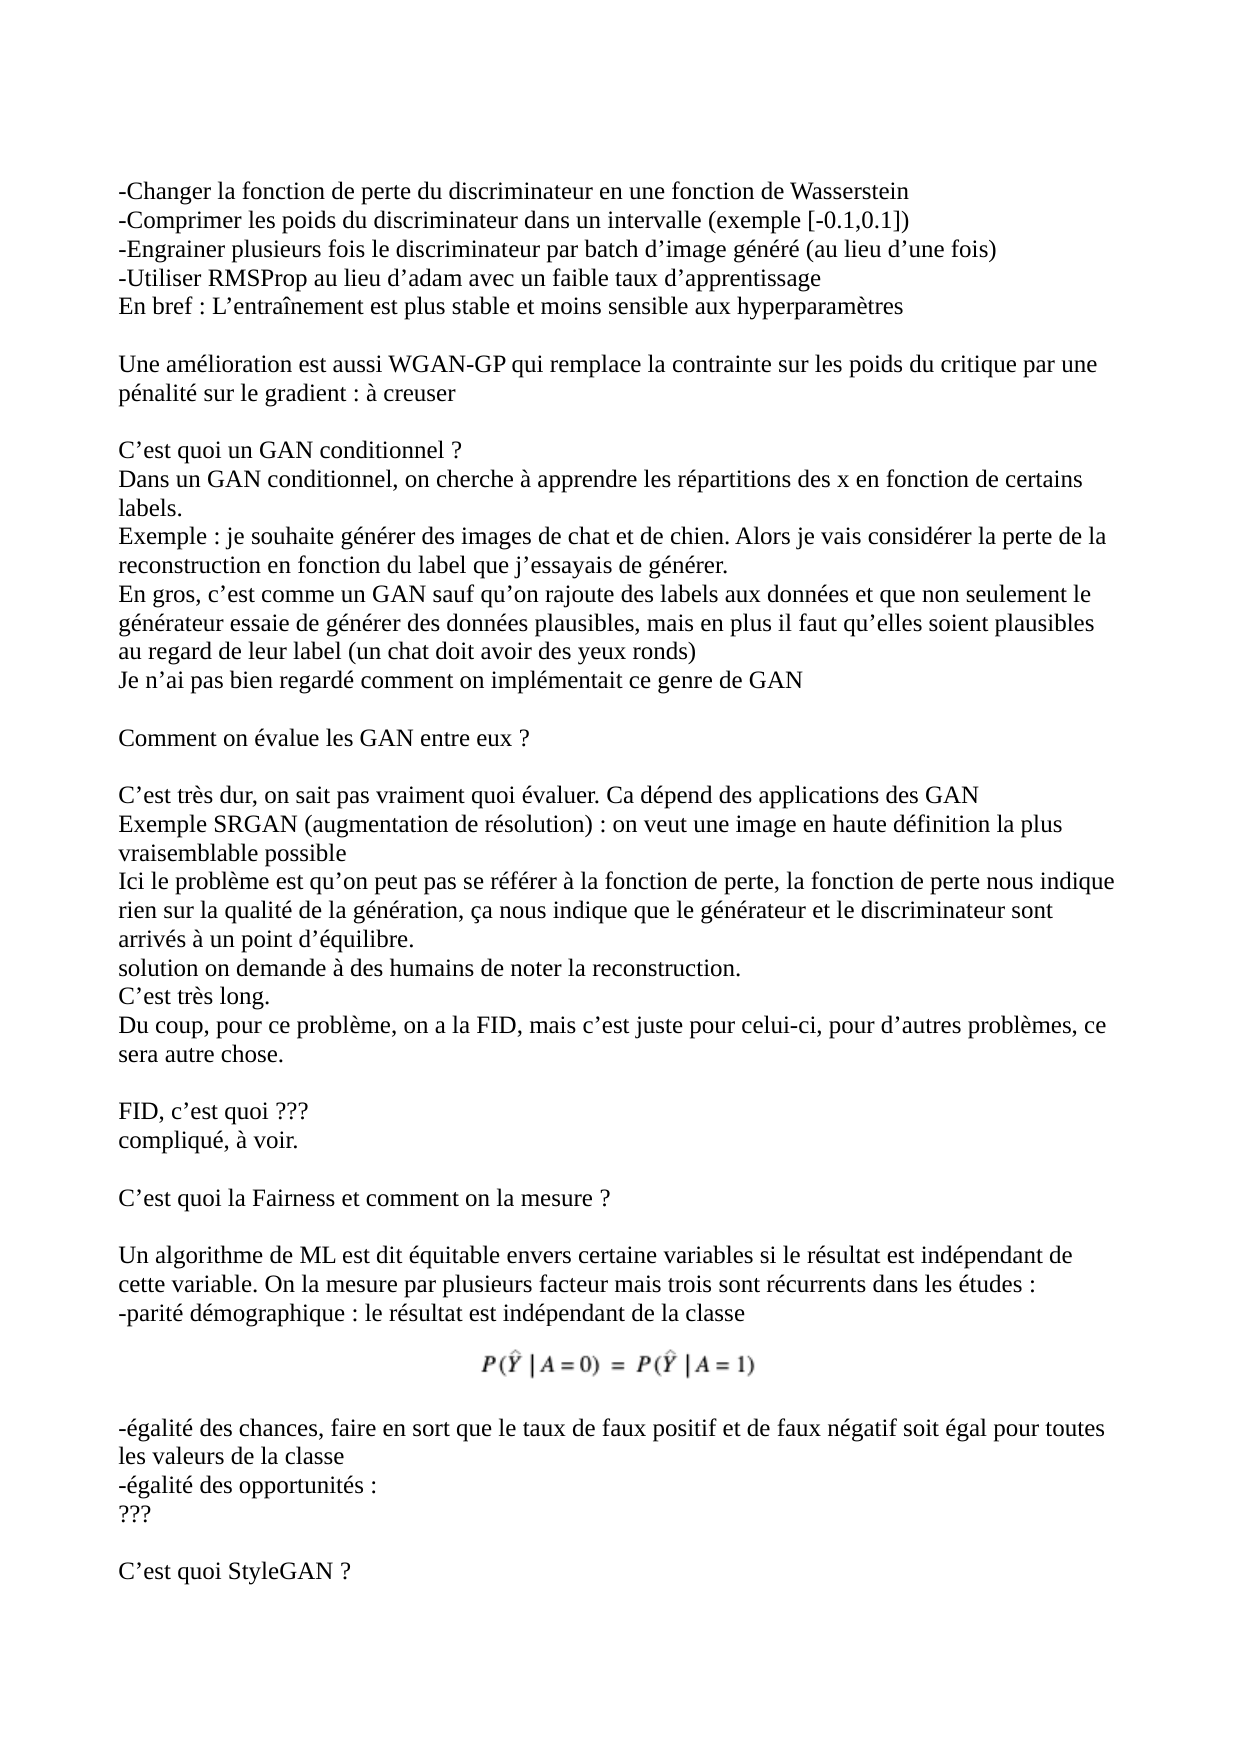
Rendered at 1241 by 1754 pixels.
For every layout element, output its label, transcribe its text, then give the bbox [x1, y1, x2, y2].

text C’est quoi StyleGAN ? [118, 1556, 1122, 1585]
text C’est très dur, on sait pas vraiment quoi évaluer. Ca dépend des applications des GAN [118, 780, 1122, 809]
text Du coup, pour ce problème, on a la FID, mais c’est juste pour celui-ci, pour d’autres problèmes, ce sera autre chose. [118, 1010, 1122, 1068]
text -Utiliser RMSProp au lieu d’adam avec un faible taux d’apprentissage [118, 263, 1122, 291]
text En bref : L’entraînement est plus stable et moins sensible aux hyperparamètres [118, 291, 1122, 320]
text FID, c’est quoi ??? [118, 1096, 1122, 1125]
text Je n’ai pas bien regardé comment on implémentait ce genre de GAN [118, 665, 1122, 694]
text Une amélioration est aussi WGAN-GP qui remplace la contrainte sur les poids du critique par une pénalité sur le gradient : à creuser [118, 349, 1122, 406]
text Exemple SRGAN (augmentation de résolution) : on veut une image en haute définition la plus vraisemblable possible [118, 809, 1122, 866]
text C’est quoi la Fairness et comment on la mesure ? [118, 1183, 1122, 1211]
text -parité démographique : le résultat est indépendant de la classe [118, 1298, 1122, 1326]
text C’est très long. [118, 981, 1122, 1010]
text compliqué, à voir. [118, 1125, 1122, 1154]
text Ici le problème est qu’on peut pas se référer à la fonction de perte, la fonction de perte nous indique rien sur la qualité de la génération, ça nous indique que le générateur et le discriminateur sont arrivés à un point d’équilibre. [118, 866, 1122, 953]
picture [460, 1326, 781, 1396]
text Exemple : je souhaite générer des images de chat et de chien. Alors je vais considérer la perte de la reconstruction en fonction du label que j’essayais de générer. [118, 521, 1122, 579]
text Un algorithme de ML est dit équitable envers certaine variables si le résultat est indépendant de cette variable. On la mesure par plusieurs facteur mais trois sont récurrents dans les études : [118, 1240, 1122, 1298]
text -Comprimer les poids du discriminateur dans un intervalle (exemple [-0.1,0.1]) [118, 205, 1122, 234]
text Comment on évalue les GAN entre eux ? [118, 723, 1122, 751]
text -Changer la fonction de perte du discriminateur en une fonction de Wasserstein [118, 176, 1122, 205]
text ??? [118, 1499, 1122, 1528]
text C’est quoi un GAN conditionnel ? [118, 435, 1122, 464]
text -égalité des opportunités : [118, 1470, 1122, 1499]
text En gros, c’est comme un GAN sauf qu’on rajoute des labels aux données et que non seulement le générateur essaie de générer des données plausibles, mais en plus il faut qu’elles soient plausibles au regard de leur label (un chat doit avoir des yeux ronds) [118, 579, 1122, 665]
text -égalité des chances, faire en sort que le taux de faux positif et de faux négatif soit égal pour toutes les valeurs de la classe [118, 1413, 1122, 1470]
text -Engrainer plusieurs fois le discriminateur par batch d’image généré (au lieu d’une fois) [118, 234, 1122, 263]
text solution on demande à des humains de noter la reconstruction. [118, 953, 1122, 981]
text Dans un GAN conditionnel, on cherche à apprendre les répartitions des x en fonction de certains labels. [118, 464, 1122, 521]
